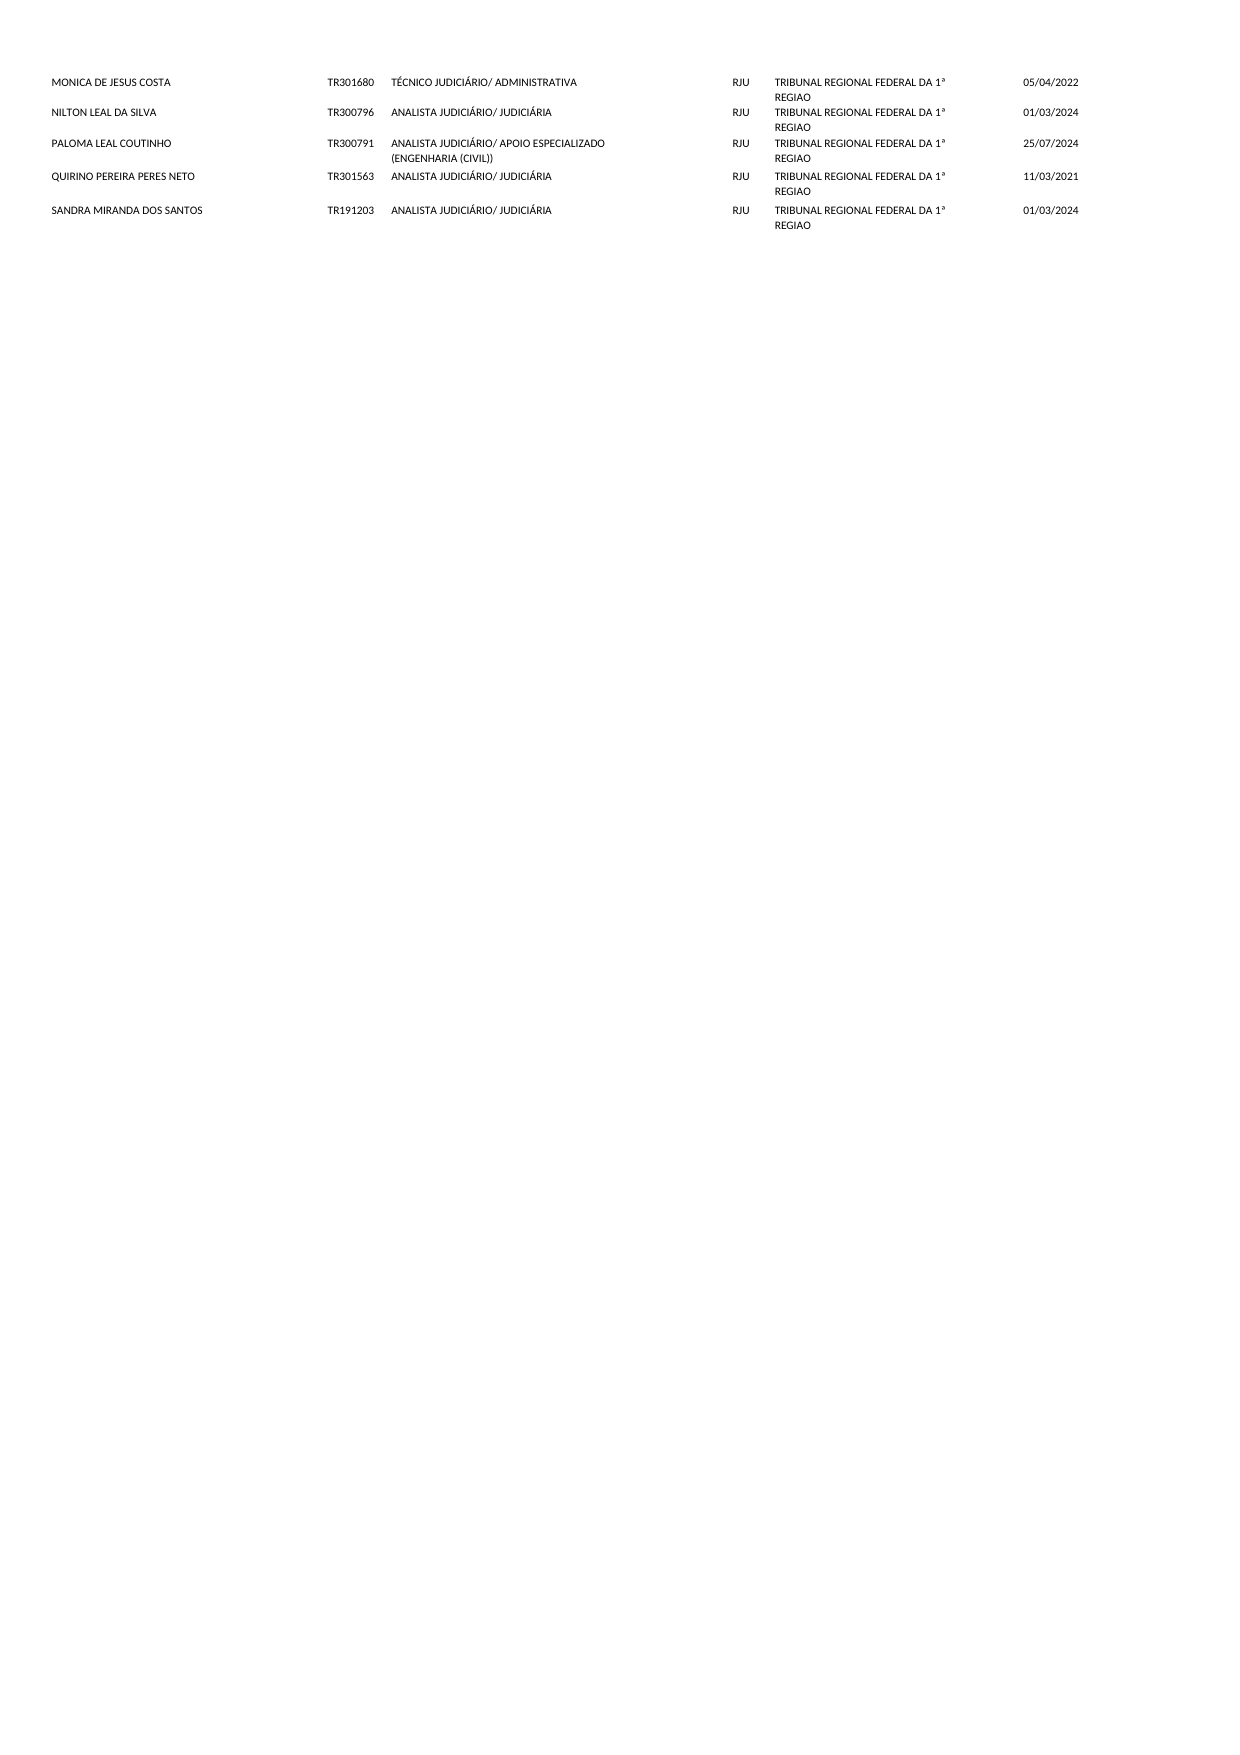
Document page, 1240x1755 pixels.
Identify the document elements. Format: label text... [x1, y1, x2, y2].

table_cell TR300791 [328, 136, 391, 170]
table_cell TRIBUNAL REGIONAL FEDERAL DA 1ª REGIAO [773, 136, 1007, 170]
table_cell 01/03/2024 [1007, 106, 1078, 136]
table_cell TRIBUNAL REGIONAL FEDERAL DA 1ª REGIAO [773, 75, 1007, 106]
table_cell SANDRA MIRANDA DOS SANTOS [51, 203, 327, 234]
table_cell RJU [732, 203, 773, 234]
table_cell PALOMA LEAL COUTINHO [51, 136, 327, 170]
table_cell RJU [732, 106, 773, 136]
table_cell ANALISTA JUDICIÁRIO/ APOIO ESPECIALIZADO (ENGENHARIA (CIVIL)) [391, 136, 732, 170]
table_cell TÉCNICO JUDICIÁRIO/ ADMINISTRATIVA [391, 75, 732, 106]
table_cell TR301563 [328, 170, 391, 203]
table_cell RJU [732, 170, 773, 203]
table_cell TRIBUNAL REGIONAL FEDERAL DA 1ª REGIAO [773, 170, 1007, 203]
table_cell 25/07/2024 [1007, 136, 1078, 170]
table_cell 01/03/2024 [1007, 203, 1078, 234]
table_cell 05/04/2022 [1007, 75, 1078, 106]
table_cell ANALISTA JUDICIÁRIO/ JUDICIÁRIA [391, 170, 732, 203]
table_cell MONICA DE JESUS COSTA [51, 75, 327, 106]
table_cell TR300796 [328, 106, 391, 136]
table_cell 11/03/2021 [1007, 170, 1078, 203]
table_cell NILTON LEAL DA SILVA [51, 106, 327, 136]
table_cell QUIRINO PEREIRA PERES NETO [51, 170, 327, 203]
table_cell RJU [732, 136, 773, 170]
table_cell TR191203 [328, 203, 391, 234]
table_cell ANALISTA JUDICIÁRIO/ JUDICIÁRIA [391, 203, 732, 234]
table_cell TRIBUNAL REGIONAL FEDERAL DA 1ª REGIAO [773, 106, 1007, 136]
table_cell RJU [732, 75, 773, 106]
table_cell ANALISTA JUDICIÁRIO/ JUDICIÁRIA [391, 106, 732, 136]
table_cell TRIBUNAL REGIONAL FEDERAL DA 1ª REGIAO [773, 203, 1007, 234]
table_cell TR301680 [328, 75, 391, 106]
